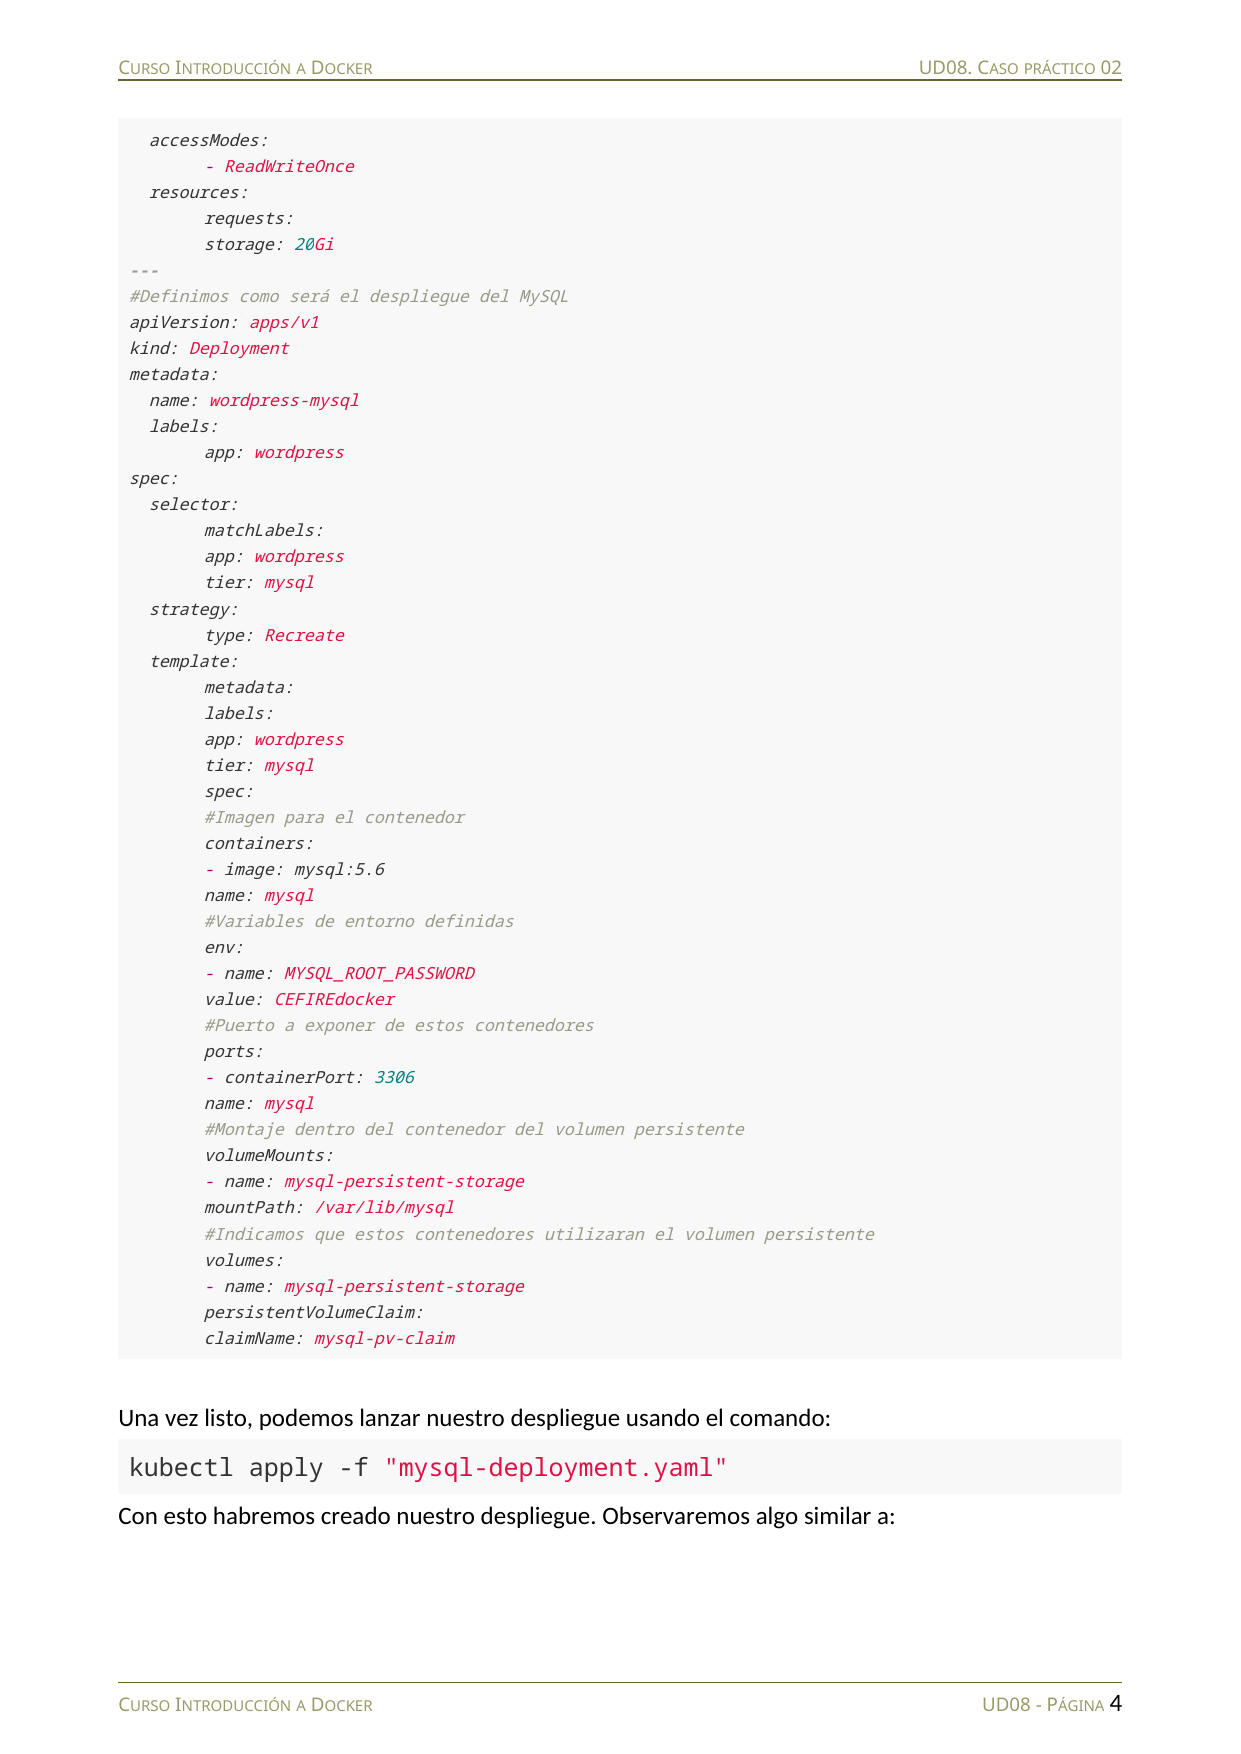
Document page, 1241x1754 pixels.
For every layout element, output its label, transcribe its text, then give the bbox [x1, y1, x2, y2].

text Una vez listo, podemos lanzar nuestro despliegue usando el comando: [118, 1402, 1122, 1433]
text Con esto habremos creado nuestro despliegue. Observaremos algo similar a: [118, 1500, 1122, 1531]
table_header kubectl apply -f "mysql-deployment.yaml" [118, 1439, 1122, 1494]
table_header accessModes: - ReadWriteOnce resources: requests: storage: 20Gi --- #Definimos como será el despliegue del MySQL apiVersion: apps/v1 kind: Deployment metadata: name: wordpress-mysql labels: app: wordpress spec: selector: matchLabels: app: wordpress tier: mysql strategy: type: Recreate template: metadata: labels: app: wordpress tier: mysql spec: #Imagen para el contenedor containers: - image: mysql:5.6 name: mysql #Variables de entorno definidas env: - name: MYSQL_ROOT_PASSWORD value: CEFIREdocker #Puerto a exponer de estos contenedores ports: - containerPort: 3306 name: mysql #Montaje dentro del contenedor del volumen persistente volumeMounts: - name: mysql-persistent-storage mountPath: /var/lib/mysql #Indicamos que estos contenedores utilizaran el volumen persistente volumes: - name: mysql-persistent-storage persistentVolumeClaim: claimName: mysql-pv-claim [118, 118, 1122, 1359]
